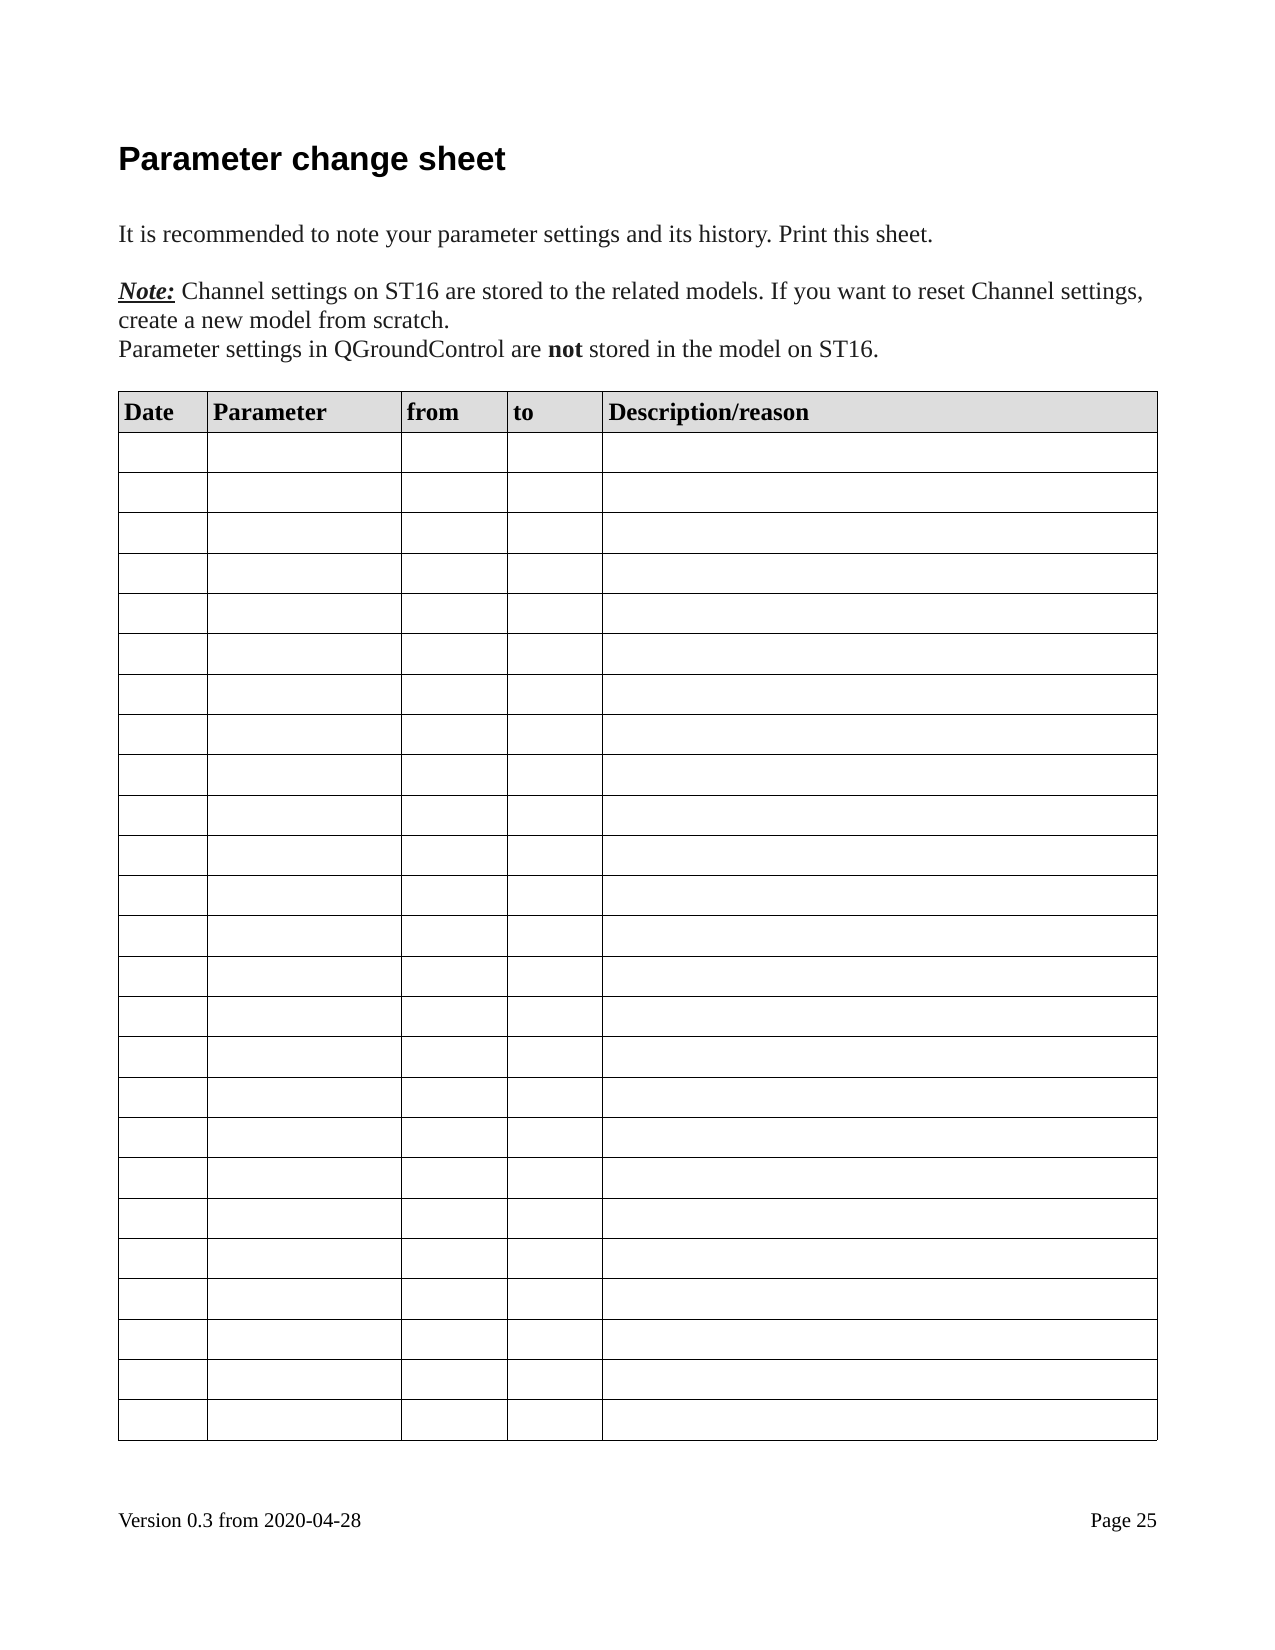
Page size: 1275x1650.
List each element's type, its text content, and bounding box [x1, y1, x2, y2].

table_cell [508, 836, 602, 875]
table_header to [508, 392, 602, 432]
table_cell [402, 1239, 507, 1278]
table_cell [508, 634, 602, 673]
table_cell [402, 473, 507, 512]
table_cell [119, 755, 207, 794]
table_cell [508, 1158, 602, 1198]
table_cell [208, 957, 401, 996]
table_cell [603, 1320, 1157, 1359]
table_cell [603, 1158, 1157, 1198]
table_header Date [119, 392, 207, 432]
text It is recommended to note your parameter settings and its history. Print this sheet. [118, 219, 1157, 248]
table_cell [402, 1279, 507, 1318]
subtitle Parameter change sheet [118, 139, 1157, 178]
table_cell [603, 1360, 1157, 1399]
table_cell [603, 836, 1157, 875]
table_cell [208, 1320, 401, 1359]
table_cell [119, 634, 207, 673]
table_cell [603, 1078, 1157, 1117]
table_cell [508, 513, 602, 553]
table_cell [603, 513, 1157, 553]
table_cell [119, 1158, 207, 1198]
table_cell [208, 876, 401, 915]
table_cell [119, 876, 207, 915]
table_cell [508, 796, 602, 835]
table_cell [208, 796, 401, 835]
text Note: Channel settings on ST16 are stored to the related models. If you want to reset Channel settings, create a new model from scratch. [118, 276, 1157, 334]
table_cell [119, 513, 207, 553]
table_cell [603, 1400, 1157, 1439]
table_cell [603, 997, 1157, 1036]
table_cell [603, 876, 1157, 915]
table_cell [119, 715, 207, 754]
table_cell [208, 1400, 401, 1439]
table_cell [603, 1037, 1157, 1077]
table_cell [508, 675, 602, 714]
table_cell [208, 554, 401, 593]
table_cell [508, 554, 602, 593]
table_cell [603, 1279, 1157, 1318]
table_cell [603, 957, 1157, 996]
table_cell [208, 916, 401, 956]
table_cell [119, 554, 207, 593]
table_cell [508, 1078, 602, 1117]
table_cell [402, 1320, 507, 1359]
table_cell [119, 1279, 207, 1318]
table_cell [208, 513, 401, 553]
table_cell [603, 715, 1157, 754]
table_cell [402, 1360, 507, 1399]
table_cell [208, 1037, 401, 1077]
table_cell [119, 1320, 207, 1359]
table_cell [402, 1158, 507, 1198]
table_cell [402, 836, 507, 875]
table_cell [508, 1360, 602, 1399]
table_cell [508, 957, 602, 996]
table_cell [508, 473, 602, 512]
table_cell [603, 594, 1157, 633]
table_cell [603, 554, 1157, 593]
table_header Parameter [208, 392, 401, 432]
table_cell [508, 1400, 602, 1439]
table_cell [119, 957, 207, 996]
table_cell [119, 836, 207, 875]
table_cell [208, 997, 401, 1036]
table_cell [208, 634, 401, 673]
table_cell [119, 997, 207, 1036]
table_cell [402, 1037, 507, 1077]
table_cell [208, 1239, 401, 1278]
table_cell [508, 1118, 602, 1157]
table_cell [508, 1320, 602, 1359]
table_cell [402, 634, 507, 673]
table_cell [208, 715, 401, 754]
table_cell [402, 957, 507, 996]
table_cell [208, 1118, 401, 1157]
table_cell [402, 1118, 507, 1157]
table_cell [119, 1400, 207, 1439]
table_cell [402, 513, 507, 553]
text Parameter settings in QGroundControl are not stored in the model on ST16. [118, 334, 1157, 363]
table_cell [603, 433, 1157, 472]
table_cell [208, 1360, 401, 1399]
table_cell [508, 715, 602, 754]
table_cell [402, 594, 507, 633]
table_cell [402, 1078, 507, 1117]
table_cell [508, 1199, 602, 1238]
table_cell [119, 433, 207, 472]
table_cell [603, 634, 1157, 673]
table_header Description/reason [603, 392, 1157, 432]
table_cell [508, 876, 602, 915]
table_cell [119, 1037, 207, 1077]
table_cell [402, 1199, 507, 1238]
table_cell [208, 1158, 401, 1198]
table_cell [208, 755, 401, 794]
table_cell [119, 1118, 207, 1157]
table_cell [603, 1239, 1157, 1278]
table_cell [119, 1239, 207, 1278]
table_cell [603, 916, 1157, 956]
table_cell [208, 1199, 401, 1238]
table_cell [402, 554, 507, 593]
table_cell [603, 1199, 1157, 1238]
table_cell [119, 796, 207, 835]
table_cell [208, 433, 401, 472]
table_cell [508, 433, 602, 472]
table_header from [402, 392, 507, 432]
table_cell [603, 473, 1157, 512]
table_cell [208, 473, 401, 512]
table_cell [603, 1118, 1157, 1157]
table_cell [208, 836, 401, 875]
table_cell [402, 433, 507, 472]
table_cell [508, 1239, 602, 1278]
table_cell [119, 473, 207, 512]
table_cell [402, 715, 507, 754]
table_cell [508, 1279, 602, 1318]
table_cell [208, 594, 401, 633]
table_cell [119, 1199, 207, 1238]
table_cell [402, 755, 507, 794]
table_cell [603, 796, 1157, 835]
table_cell [119, 675, 207, 714]
table_cell [508, 1037, 602, 1077]
table_cell [119, 916, 207, 956]
table_cell [119, 1078, 207, 1117]
table_cell [119, 1360, 207, 1399]
table_cell [208, 675, 401, 714]
table_cell [402, 796, 507, 835]
table_cell [508, 997, 602, 1036]
table_cell [402, 675, 507, 714]
table_cell [119, 594, 207, 633]
table_cell [402, 1400, 507, 1439]
table_cell [508, 755, 602, 794]
table_cell [402, 997, 507, 1036]
table_cell [402, 876, 507, 915]
table_cell [208, 1078, 401, 1117]
table_cell [603, 755, 1157, 794]
table_cell [508, 916, 602, 956]
table_cell [208, 1279, 401, 1318]
table_cell [603, 675, 1157, 714]
table_cell [402, 916, 507, 956]
table_cell [508, 594, 602, 633]
